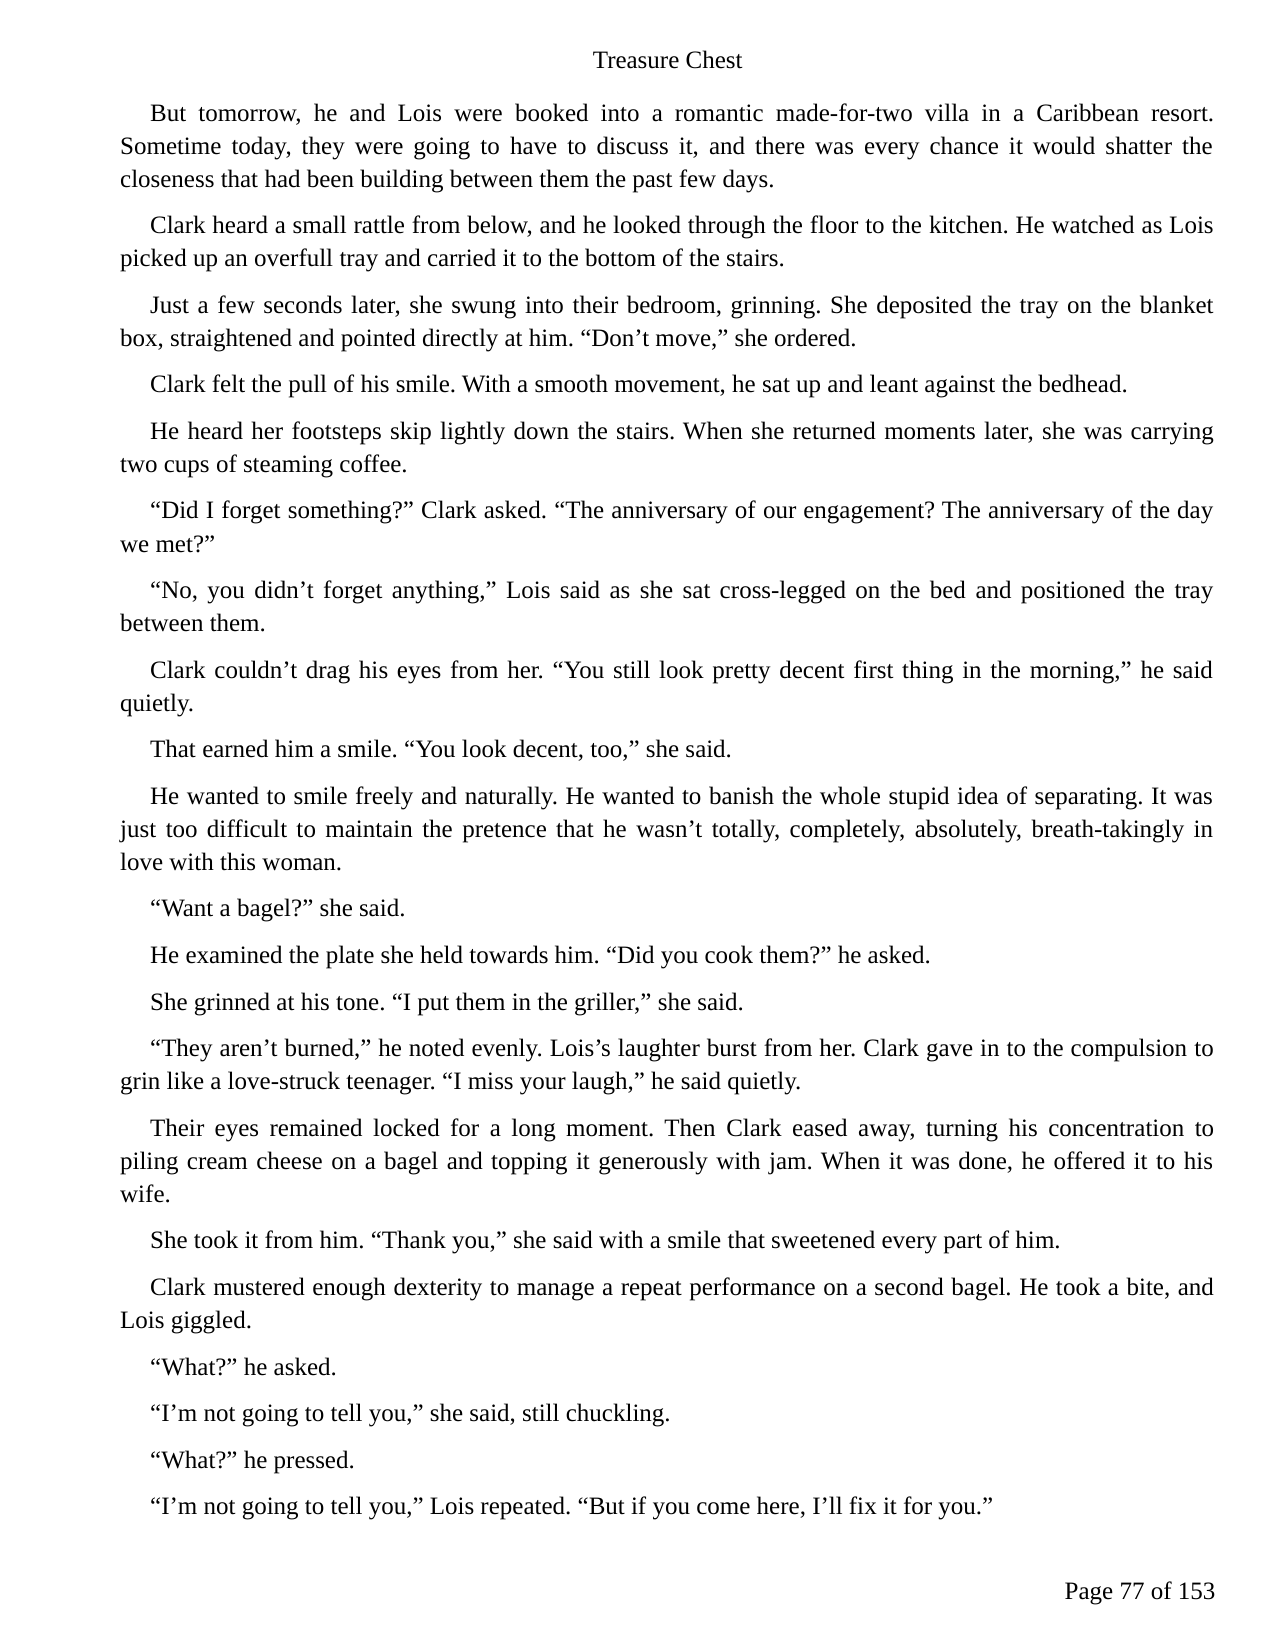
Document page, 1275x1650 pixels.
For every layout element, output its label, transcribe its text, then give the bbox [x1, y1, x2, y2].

text Clark felt the pull of his smile. With a smooth movement, he sat up and leant against the bedhead. [120, 369, 1215, 398]
text But tomorrow, he and Lois were booked into a romantic made-for-two villa in a Caribbean resort. Sometime today, they were going to have to discuss it, and there was every chance it would shatter the closeness that had been building between them the past few days. [120, 98, 1215, 192]
text “No, you didn’t forget anything,” Lois said as she sat cross-legged on the bed and positioned the tray between them. [120, 575, 1215, 637]
text Clark heard a small rattle from below, and he looked through the floor to the kitchen. He watched as Lois picked up an overfull tray and carried it to the bottom of the stairs. [120, 210, 1215, 272]
text Their eyes remained locked for a long moment. Then Clark eased away, turning his concentration to piling cream cheese on a bagel and topping it generously with jam. When it was done, he offered it to his wife. [120, 1113, 1215, 1208]
text He wanted to smile freely and naturally. He wanted to banish the whole stupid idea of separating. It was just too difficult to maintain the pretence that he wasn’t totally, completely, absolutely, breath-takingly in love with this woman. [120, 781, 1215, 876]
text Clark couldn’t drag his eyes from her. “You still look pretty decent first thing in the morning,” he said quietly. [120, 655, 1215, 717]
text “I’m not going to tell you,” Lois repeated. “But if you come here, I’ll fix it for you.” [120, 1491, 1215, 1520]
text That earned him a smile. “You look decent, too,” she said. [120, 734, 1215, 763]
text “What?” he asked. [120, 1352, 1215, 1380]
text Just a few seconds later, she swung into their bedroom, grinning. She deposited the tray on the blanket box, straightened and pointed directly at him. “Don’t move,” she ordered. [120, 290, 1215, 352]
text “What?” he pressed. [120, 1445, 1215, 1473]
text He heard her footsteps skip lightly down the stairs. When she returned moments later, she was carrying two cups of steaming coffee. [120, 416, 1215, 478]
text “I’m not going to tell you,” she said, still chuckling. [120, 1398, 1215, 1427]
text “They aren’t burned,” he noted evenly. Lois’s laughter burst from her. Clark gave in to the compulsion to grin like a love-struck teenager. “I miss your laugh,” he said quietly. [120, 1033, 1215, 1095]
text She grinned at his tone. “I put them in the griller,” she said. [120, 987, 1215, 1015]
text Clark mustered enough dexterity to manage a repeat performance on a second bagel. He took a bite, and Lois giggled. [120, 1272, 1215, 1334]
text “Want a bagel?” she said. [120, 893, 1215, 922]
text He examined the plate she held towards him. “Did you cook them?” he asked. [120, 940, 1215, 969]
text She took it from him. “Thank you,” she said with a smile that sweetened every part of him. [120, 1225, 1215, 1254]
text “Did I forget something?” Clark asked. “The anniversary of our engagement? The anniversary of the day we met?” [120, 496, 1215, 557]
